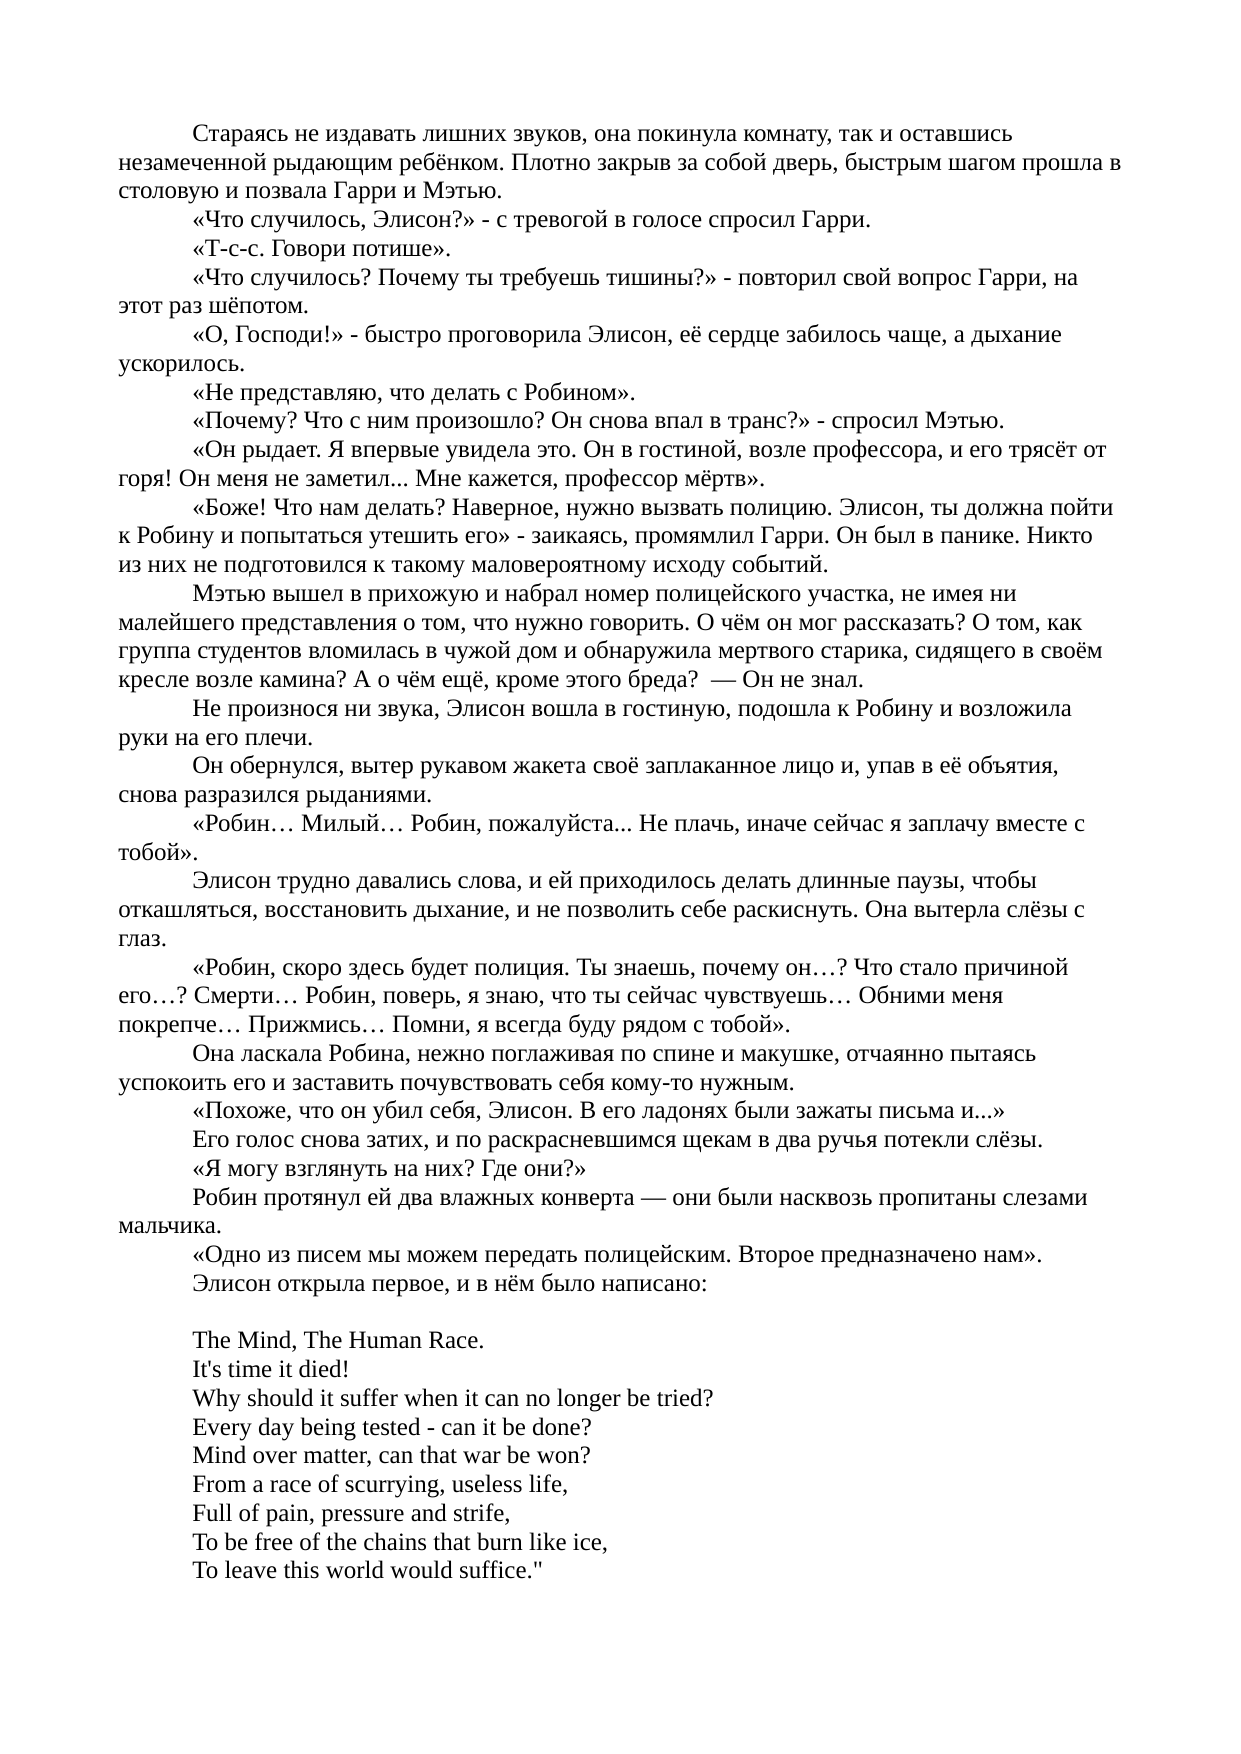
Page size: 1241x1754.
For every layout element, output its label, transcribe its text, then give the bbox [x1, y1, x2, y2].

text «О, Господи!» - быстро проговорила Элисон, её сердце забилось чаще, а дыхание ускорилось. [118, 319, 1122, 377]
text «Он рыдает. Я впервые увидела это. Он в гостиной, возле профессора, и его трясёт от горя! Он меня не заметил... Мне кажется, профессор мёртв». [118, 434, 1122, 492]
text Он обернулся, вытер рукавом жакета своё заплаканное лицо и, упав в её объятия, снова разразился рыданиями. [118, 751, 1122, 808]
text Мэтью вышел в прихожую и набрал номер полицейского участка, не имея ни малейшего представления о том, что нужно говорить. О чём он мог рассказать? О том, как группа студентов вломилась в чужой дом и обнаружила мертвого старика, сидящего в своём кресле возле камина? А о чём ещё, кроме этого бреда? — Он не знал. [118, 578, 1122, 693]
text «Боже! Что нам делать? Наверное, нужно вызвать полицию. Элисон, ты должна пойти к Робину и попытаться утешить его» - заикаясь, промямлил Гарри. Он был в панике. Никто из них не подготовился к такому маловероятному исходу событий. [118, 492, 1122, 578]
text Every day being tested - can it be done? [118, 1412, 1122, 1441]
text Элисон открыла первое, и в нём было написано: [118, 1268, 1122, 1297]
text To be free of the chains that burn like ice, [118, 1527, 1122, 1556]
text Mind over matter, can that war be won? [118, 1441, 1122, 1469]
text «Не представляю, что делать с Робином». [118, 377, 1122, 406]
text «Т-с-с. Говори потише». [118, 233, 1122, 262]
text Его голос снова затих, и по раскрасневшимся щекам в два ручья потекли слёзы. [118, 1124, 1122, 1153]
text To leave this world would suffice." [118, 1556, 1122, 1584]
text The Mind, The Human Race. [118, 1326, 1122, 1354]
text «Почему? Что с ним произошло? Он снова впал в транс?» - спросил Мэтью. [118, 406, 1122, 434]
text «Робин… Милый… Робин, пожалуйста... Не плачь, иначе сейчас я заплачу вместе с тобой». [118, 808, 1122, 866]
text «Робин, скоро здесь будет полиция. Ты знаешь, почему он…? Что стало причиной его…? Смерти… Робин, поверь, я знаю, что ты сейчас чувствуешь… Обними меня покрепче… Прижмись… Помни, я всегда буду рядом с тобой». [118, 952, 1122, 1038]
text «Что случилось? Почему ты требуешь тишины?» - повторил свой вопрос Гарри, на этот раз шёпотом. [118, 262, 1122, 319]
text «Похоже, что он убил себя, Элисон. В его ладонях были зажаты письма и...» [118, 1096, 1122, 1124]
text It's time it died! [118, 1354, 1122, 1383]
text «Что случилось, Элисон?» - с тревогой в голосе спросил Гарри. [118, 204, 1122, 233]
text Не произнося ни звука, Элисон вошла в гостиную, подошла к Робину и возложила руки на его плечи. [118, 693, 1122, 751]
text «Одно из писем мы можем передать полицейским. Второе предназначено нам». [118, 1239, 1122, 1268]
text Робин протянул ей два влажных конверта — они были насквозь пропитаны слезами мальчика. [118, 1182, 1122, 1239]
text Full of pain, pressure and strife, [118, 1498, 1122, 1527]
text «Я могу взглянуть на них? Где они?» [118, 1153, 1122, 1182]
text Она ласкала Робина, нежно поглаживая по спине и макушке, отчаянно пытаясь успокоить его и заставить почувствовать себя кому-то нужным. [118, 1038, 1122, 1096]
text Элисон трудно давались слова, и ей приходилось делать длинные паузы, чтобы откашляться, восстановить дыхание, и не позволить себе раскиснуть. Она вытерла слёзы с глаз. [118, 866, 1122, 952]
text Why should it suffer when it can no longer be tried? [118, 1383, 1122, 1412]
text From a race of scurrying, useless life, [118, 1469, 1122, 1498]
text Стараясь не издавать лишних звуков, она покинула комнату, так и оставшись незамеченной рыдающим ребёнком. Плотно закрыв за собой дверь, быстрым шагом прошла в столовую и позвала Гарри и Мэтью. [118, 118, 1122, 204]
